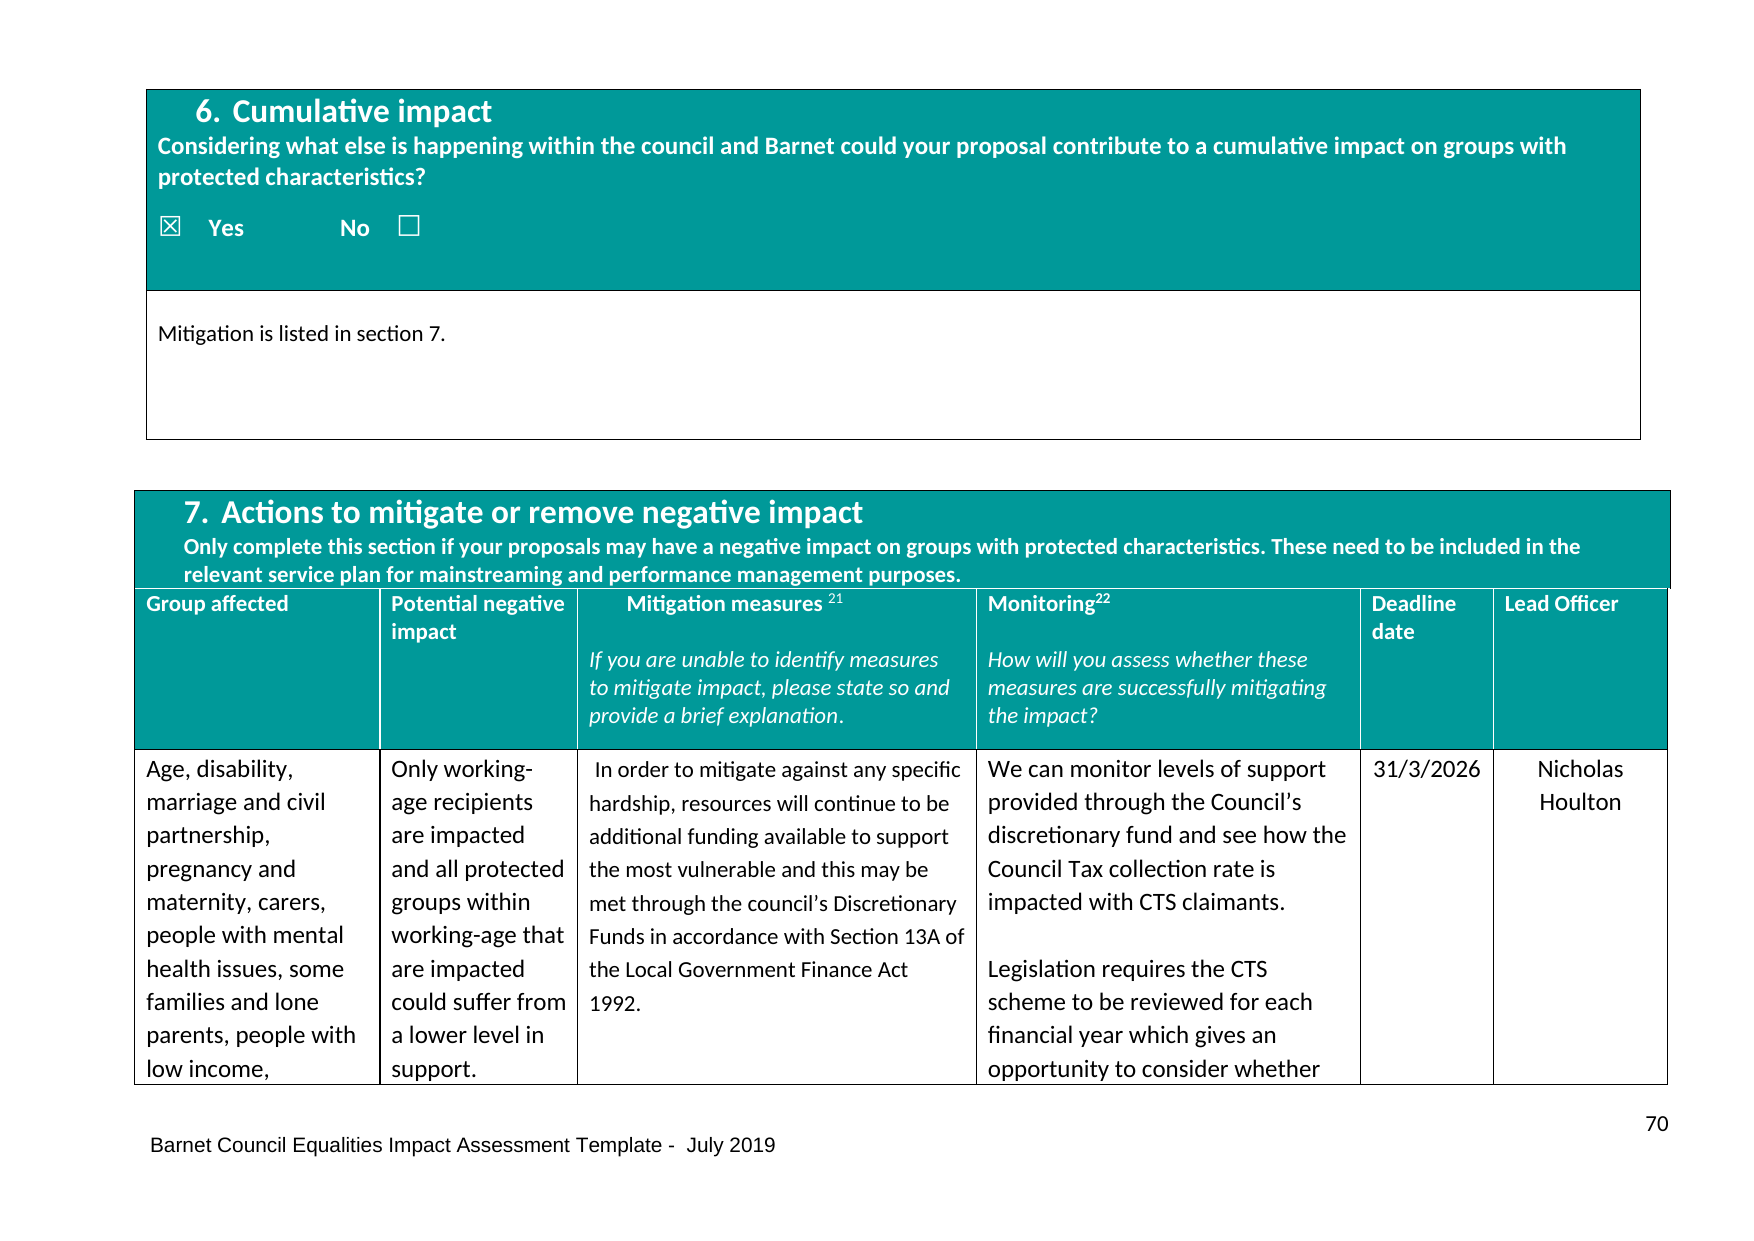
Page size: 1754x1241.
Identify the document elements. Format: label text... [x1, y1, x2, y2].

table_cell Only working-age recipients are impacted and all protected groups within working-age that are impacted could suffer from a lower level in support. [381, 750, 577, 1083]
table_cell Group affected [135, 589, 379, 749]
table_header Cumulative impact Considering what else is happening within the council and Barnet could your proposal contribute to a cumulative impact on groups with protected characteristics? ☒ Yes No ☐ [147, 90, 1640, 290]
table_cell Nicholas Houlton [1494, 750, 1667, 1083]
table_cell We can monitor levels of support provided through the Council’s discretionary fund and see how the Council Tax collection rate is impacted with CTS claimants. Legislation requires the CTS scheme to be reviewed for each financial year which gives an opportunity to consider whether [977, 750, 1360, 1083]
table_cell In order to mitigate against any specific hardship, resources will continue to be additional funding available to support the most vulnerable and this may be met through the council’s Discretionary Funds in accordance with Section 13A of the Local Government Finance Act 1992. [578, 750, 976, 1083]
table_cell Deadline date [1361, 589, 1493, 749]
table_header Actions to mitigate or remove negative impact Only complete this section if your proposals may have a negative impact on groups with protected characteristics. These need to be included in the relevant service plan for mainstreaming and performance management purposes. [135, 491, 1670, 588]
table_cell 31/3/2026 [1361, 750, 1493, 1083]
table_cell Lead Officer [1494, 589, 1667, 749]
table_cell Age, disability, marriage and civil partnership, pregnancy and maternity, carers, people with mental health issues, some families and lone parents, people with low income, [135, 750, 379, 1083]
table_cell Mitigation measures If you are unable to identify measures to mitigate impact, please state so and provide a brief explanation. [578, 589, 976, 749]
table_cell Monitoring How will you assess whether these measures are successfully mitigating the impact? [977, 589, 1360, 749]
table_cell Potential negative impact [381, 589, 577, 749]
